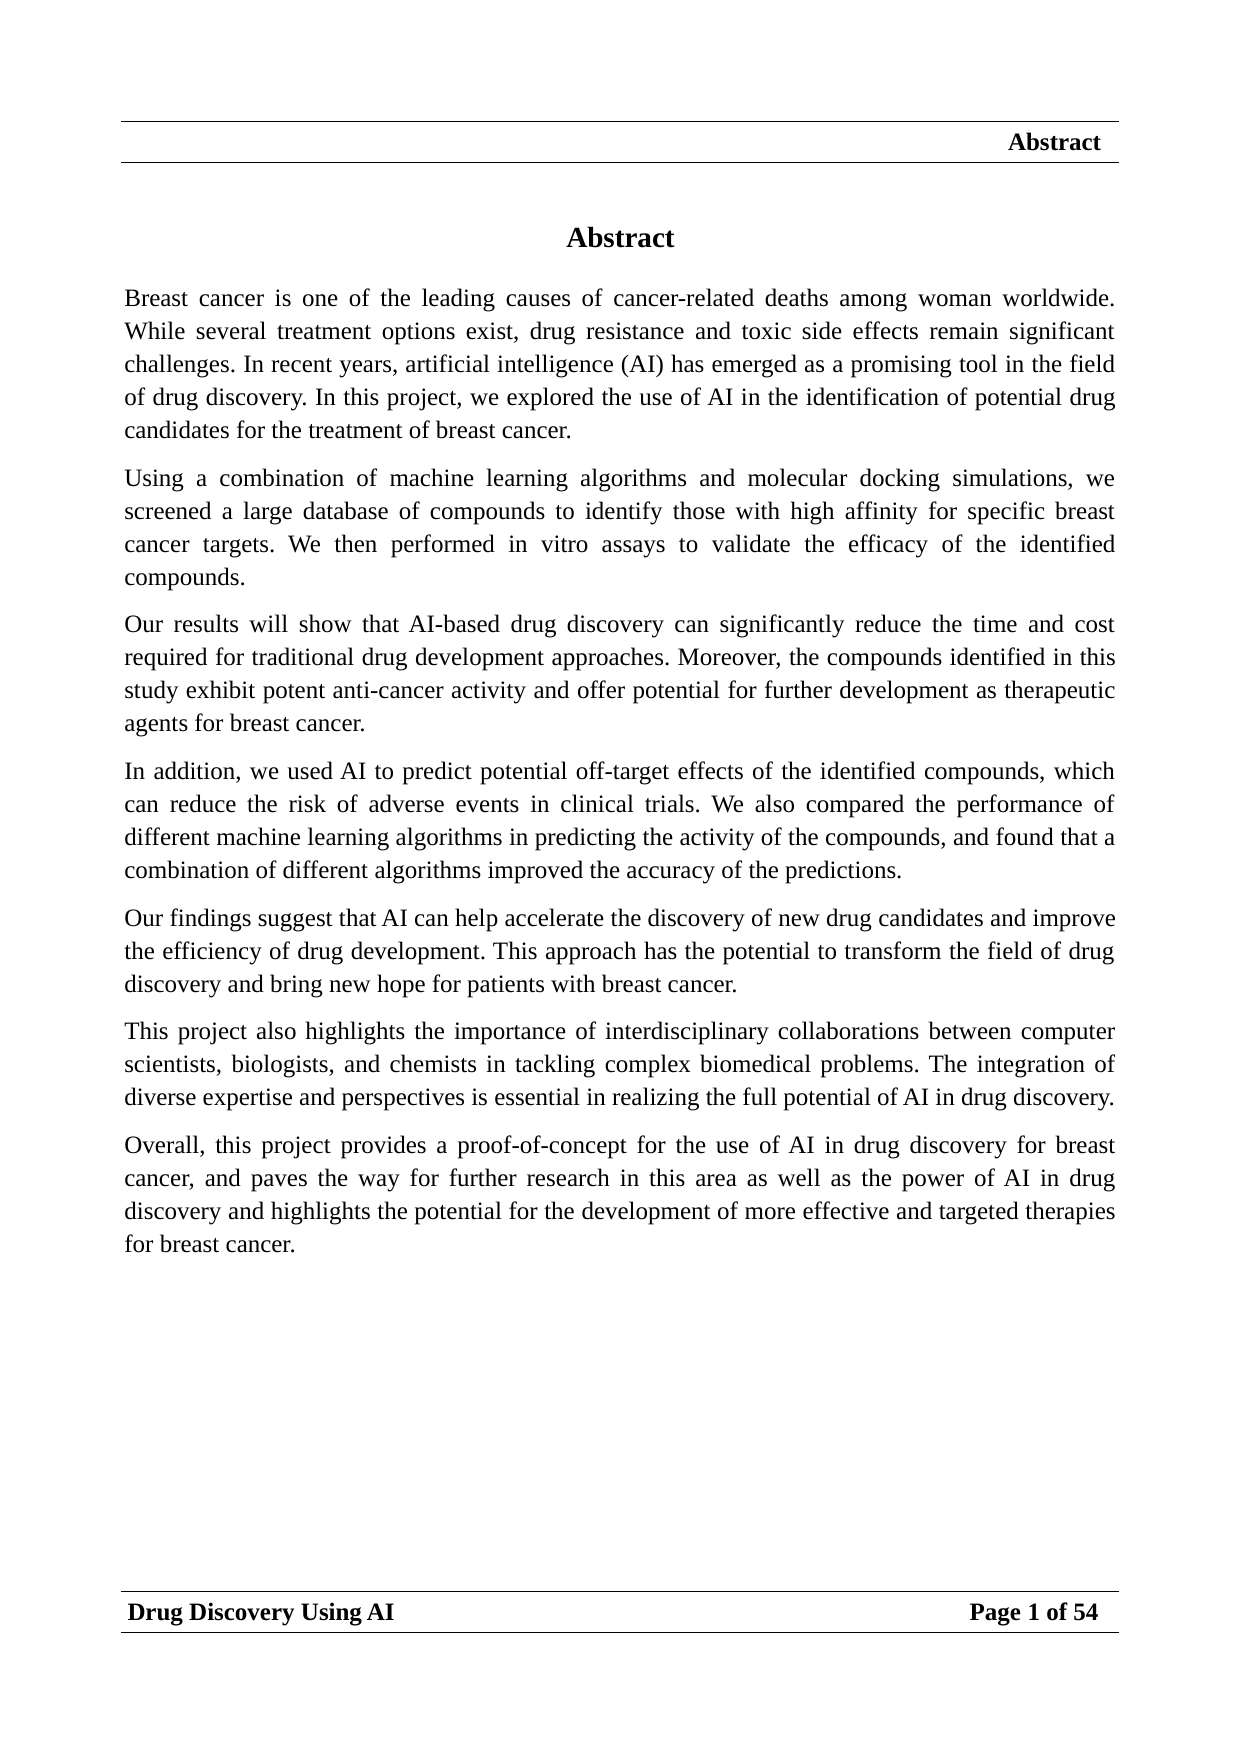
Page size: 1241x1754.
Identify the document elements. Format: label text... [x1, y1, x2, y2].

text This project also highlights the importance of interdisciplinary collaborations between computer scientists, biologists, and chemists in tackling complex biomedical problems. The integration of diverse expertise and perspectives is essential in realizing the full potential of AI in drug discovery. [121, 1013, 1119, 1111]
text In addition, we used AI to predict potential off-target effects of the identified compounds, which can reduce the risk of adverse events in clinical trials. We also compared the performance of different machine learning algorithms in predicting the activity of the compounds, and found that a combination of different algorithms improved the accuracy of the predictions. [121, 753, 1119, 884]
subtitle Abstract [121, 217, 1119, 254]
text Our results will show that AI-based drug discovery can significantly reduce the time and cost required for traditional drug development approaches. Moreover, the compounds identified in this study exhibit potent anti-cancer activity and offer potential for further development as therapeutic agents for breast cancer. [121, 606, 1119, 737]
text Using a combination of machine learning algorithms and molecular docking simulations, we screened a large database of compounds to identify those with high affinity for specific breast cancer targets. We then performed in vitro assays to validate the efficacy of the identified compounds. [121, 460, 1119, 591]
text Breast cancer is one of the leading causes of cancer-related deaths among woman worldwide. While several treatment options exist, drug resistance and toxic side effects remain significant challenges. In recent years, artificial intelligence (AI) has emerged as a promising tool in the field of drug discovery. In this project, we explored the use of AI in the identification of potential drug candidates for the treatment of breast cancer. [121, 280, 1119, 444]
text Overall, this project provides a proof-of-concept for the use of AI in drug discovery for breast cancer, and paves the way for further research in this area as well as the power of AI in drug discovery and highlights the potential for the development of more effective and targeted therapies for breast cancer. [121, 1127, 1119, 1258]
text Our findings suggest that AI can help accelerate the discovery of new drug candidates and improve the efficiency of drug development. This approach has the potential to transform the field of drug discovery and bring new hope for patients with breast cancer. [121, 900, 1119, 997]
